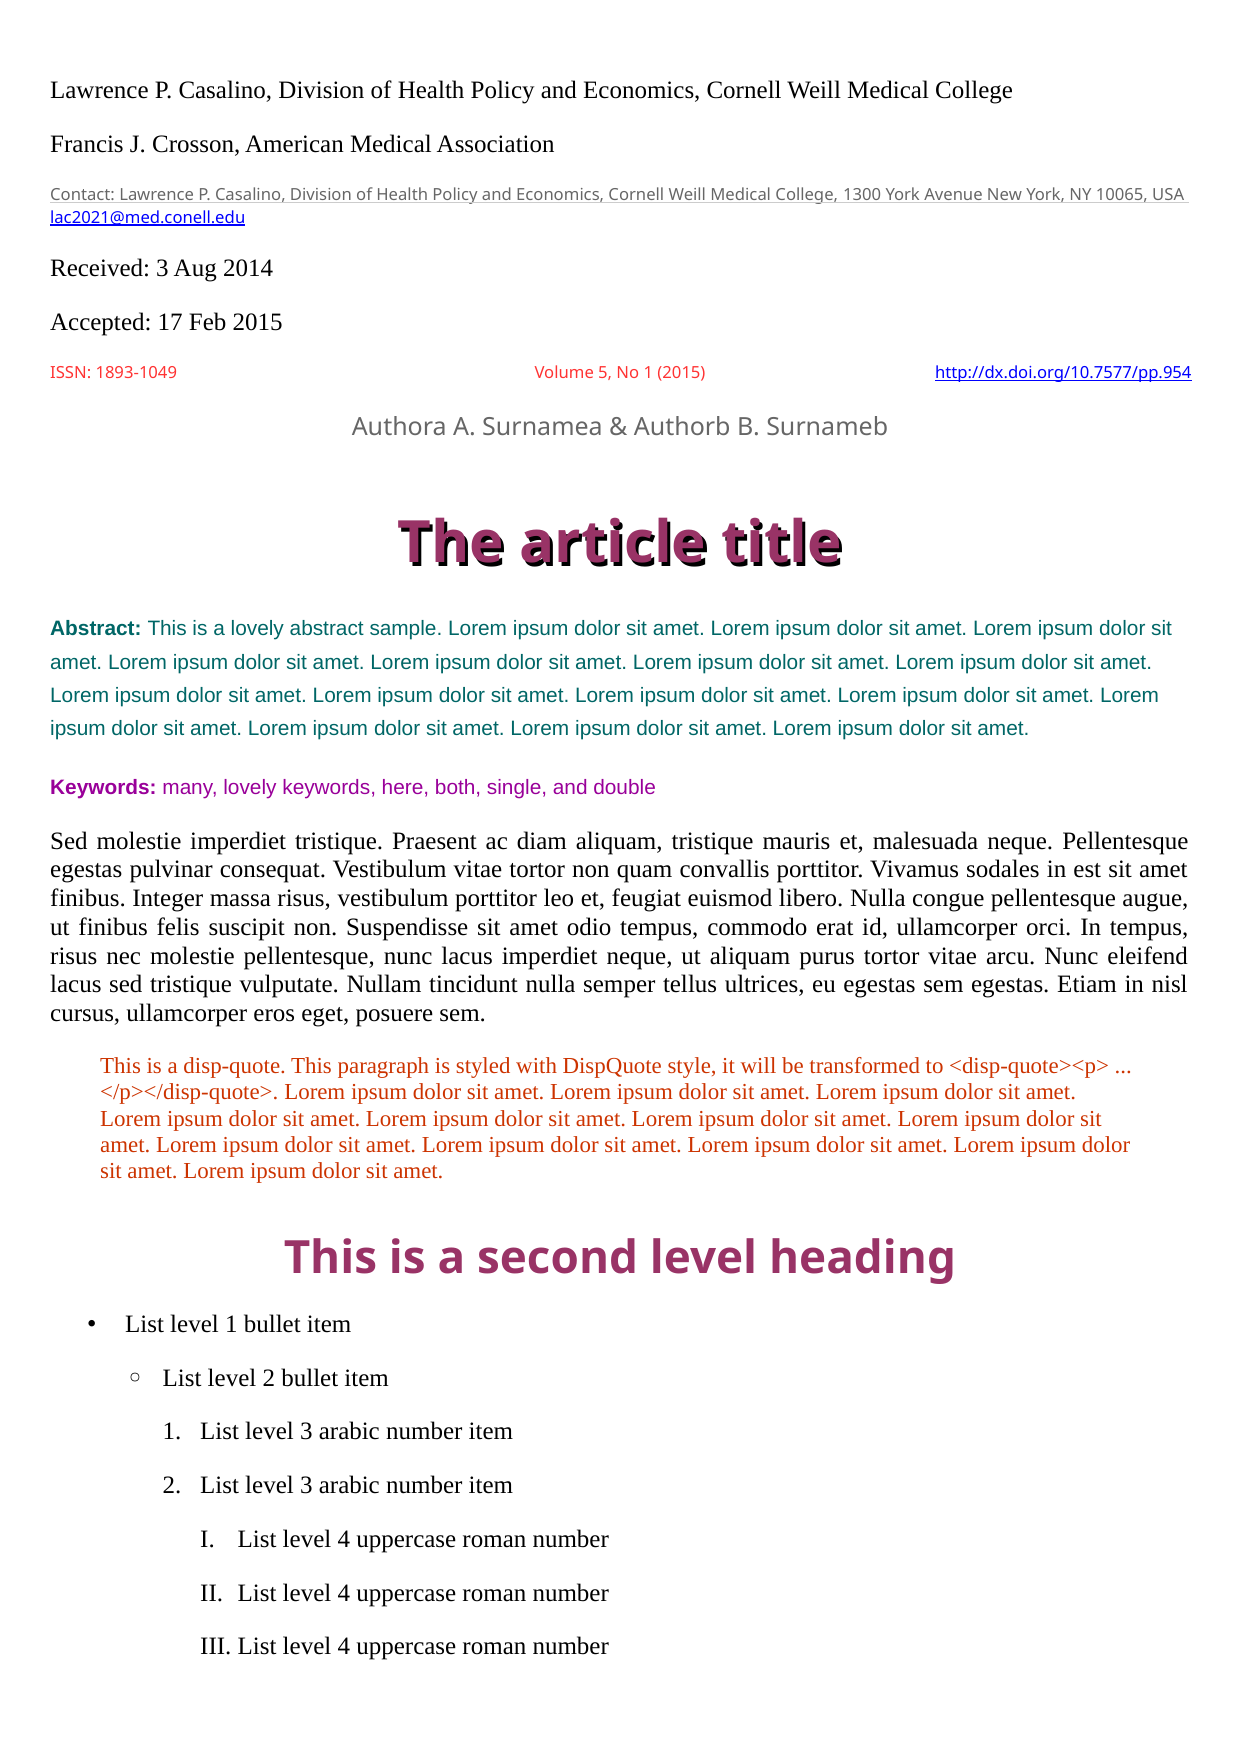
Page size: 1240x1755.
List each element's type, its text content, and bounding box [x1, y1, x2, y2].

list List level 2 bullet item [125, 1363, 1189, 1391]
text Accepted: 17 Feb 2015 [50, 307, 1189, 335]
text Keywords: many, lovely keywords, here, both, single, and double [50, 767, 1189, 801]
list List level 1 bullet item [87, 1309, 1189, 1338]
text Contact: Lawrence P. Casalino, Division of Health Policy and Economics, Cornell Weill Medical College, 1300 York Avenue New York, NY 10065, USA [50, 182, 1189, 202]
text lac2021@med.conell.edu [50, 203, 1189, 228]
list List level 4 uppercase roman number [200, 1631, 1189, 1660]
list List level 4 uppercase roman number [200, 1578, 1189, 1606]
text Sed molestie imperdiet tristique. Praesent ac diam aliquam, tristique mauris et, malesuada neque. Pellentesque egestas pulvinar consequat. Vestibulum vitae tortor non quam convallis porttitor. Vivamus sodales in est sit amet finibus. Integer massa risus, vestibulum porttitor leo et, feugiat euismod libero. Nulla congue pellentesque augue, ut finibus felis suscipit non. Suspendisse sit amet odio tempus, commodo erat id, ullamcorper orci. In tempus, risus nec molestie pellentesque, nunc lacus imperdiet neque, ut aliquam purus tortor vitae arcu. Nunc eleifend lacus sed tristique vulputate. Nullam tincidunt nulla semper tellus ultrices, eu egestas sem egestas. Etiam in nisl cursus, ullamcorper eros eget, posuere sem. [50, 826, 1189, 1027]
list List level 4 uppercase roman number [200, 1524, 1189, 1553]
text ISSN: 1893-1049 Volume 5, No 1 (2015) http://dx.doi.org/10.7577/pp.954 [50, 360, 1189, 383]
subtitle The article title [50, 501, 1189, 580]
subtitle This is a second level heading [50, 1234, 1189, 1284]
text Lawrence P. Casalino, Division of Health Policy and Economics, Cornell Weill Medical College [50, 75, 1189, 104]
text Abstract: This is a lovely abstract sample. Lorem ipsum dolor sit amet. Lorem ipsum dolor sit amet. Lorem ipsum dolor sit amet. Lorem ipsum dolor sit amet. Lorem ipsum dolor sit amet. Lorem ipsum dolor sit amet. Lorem ipsum dolor sit amet. Lorem ipsum dolor sit amet. Lorem ipsum dolor sit amet. Lorem ipsum dolor sit amet. Lorem ipsum dolor sit amet. Lorem ipsum dolor sit amet. Lorem ipsum dolor sit amet. Lorem ipsum dolor sit amet. Lorem ipsum dolor sit amet. [50, 609, 1189, 742]
text This is a disp-quote. This paragraph is styled with DispQuote style, it will be transformed to <disp-quote><p> ... </p></disp-quote>. Lorem ipsum dolor sit amet. Lorem ipsum dolor sit amet. Lorem ipsum dolor sit amet. Lorem ipsum dolor sit amet. Lorem ipsum dolor sit amet. Lorem ipsum dolor sit amet. Lorem ipsum dolor sit amet. Lorem ipsum dolor sit amet. Lorem ipsum dolor sit amet. Lorem ipsum dolor sit amet. Lorem ipsum dolor sit amet. Lorem ipsum dolor sit amet. [100, 1052, 1139, 1184]
text Authora A. Surnamea & Authorb B. Surnameb [50, 408, 1189, 442]
text Francis J. Crosson, American Medical Association [50, 129, 1189, 157]
text Received: 3 Aug 2014 [50, 253, 1189, 282]
list List level 3 arabic number item [162, 1416, 1189, 1445]
list List level 3 arabic number item [162, 1470, 1189, 1499]
